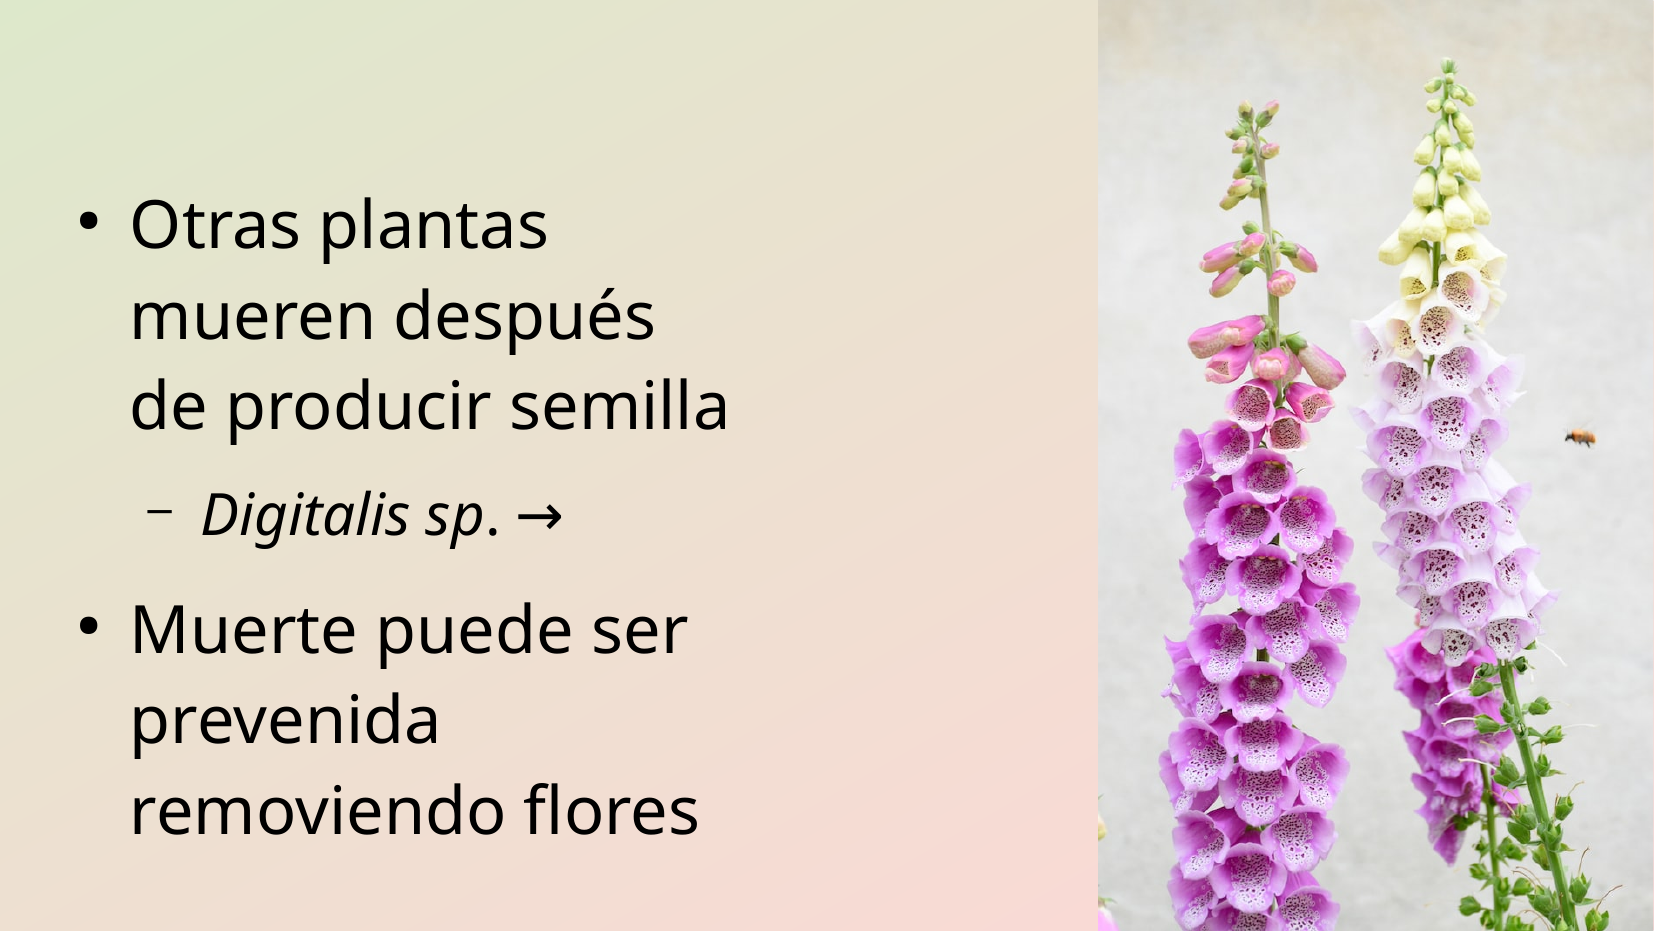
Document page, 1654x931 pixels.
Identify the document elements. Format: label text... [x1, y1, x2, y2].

picture [1098, 0, 1654, 931]
list Otras plantas mueren después de producir semilla Digitalis sp. → Muerte puede ser prevenida removiendo flores [59, 177, 739, 857]
